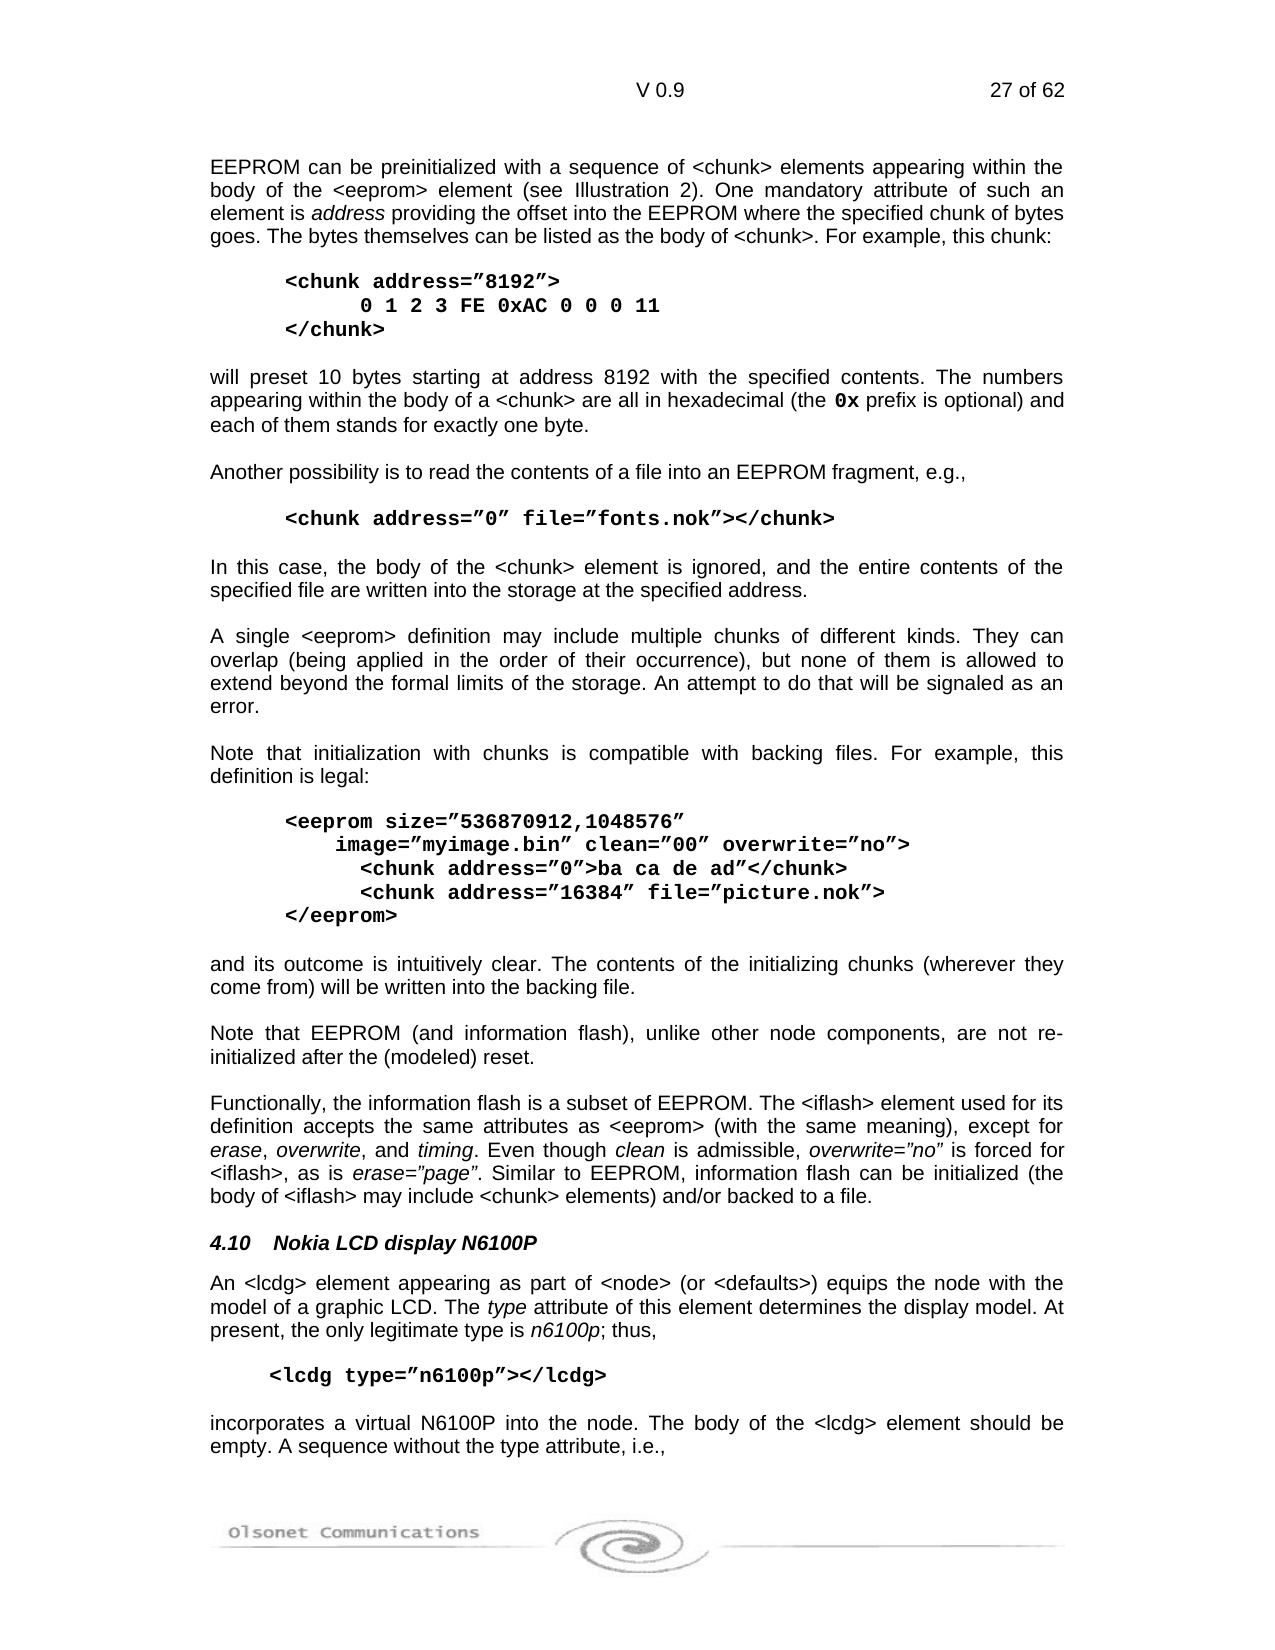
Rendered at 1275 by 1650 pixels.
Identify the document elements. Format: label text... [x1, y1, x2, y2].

picture [210, 1504, 1065, 1596]
text Note that initialization with chunks is compatible with backing files. For example, this definition is legal: [210, 741, 1065, 788]
text Another possibility is to read the contents of a file into an EEPROM fragment, e.g., [210, 461, 1065, 484]
text <chunk address=”8192”> [210, 272, 1065, 295]
text image=”myimage.bin” clean=”00” overwrite=”no”> [210, 834, 1065, 858]
text <eeprom size=”536870912,1048576” [210, 811, 1065, 834]
text and its outcome is intuitively clear. The contents of the initializing chunks (wherever they come from) will be written into the backing file. [210, 952, 1065, 999]
text A single <eeprom> definition may include multiple chunks of different kinds. They can overlap (being applied in the order of their occurrence), but none of them is allowed to extend beyond the formal limits of the storage. An attempt to do that will be signaled as an error. [210, 625, 1065, 718]
text 0 1 2 3 FE 0xAC 0 0 0 11 [210, 295, 1065, 319]
text </eeprom> [210, 905, 1065, 929]
subtitle Nokia LCD display N6100P [210, 1231, 1065, 1254]
text <lcdg type=”n6100p”></lcdg> [269, 1365, 1065, 1388]
text </chunk> [210, 319, 1065, 342]
text An <lcdg> element appearing as part of <node> (or <defaults>) equips the node with the model of a graphic LCD. The type attribute of this element determines the display model. At present, the only legitimate type is n6100p; thus, [210, 1272, 1065, 1342]
text EEPROM can be preinitialized with a sequence of <chunk> elements appearing within the body of the <eeprom> element (see Illustration 2). One mandatory attribute of such an element is address providing the offset into the EEPROM where the specified chunk of bytes goes. The bytes themselves can be listed as the body of <chunk>. For example, this chunk: [210, 155, 1065, 248]
text <chunk address=”16384” file=”picture.nok”> [210, 882, 1065, 905]
text will preset 10 bytes starting at address 8192 with the specified contents. The numbers appearing within the body of a <chunk> are all in hexadecimal (the 0x prefix is optional) and each of them stands for exactly one byte. [210, 366, 1065, 437]
text <chunk address=”0”>ba ca de ad”</chunk> [210, 858, 1065, 882]
text In this case, the body of the <chunk> element is ignored, and the entire contents of the specified file are written into the storage at the specified address. [210, 555, 1065, 602]
text incorporates a virtual N6100P into the node. The body of the <lcdg> element should be empty. A sequence without the type attribute, i.e., [210, 1412, 1065, 1458]
text <chunk address=”0” file=”fonts.nok”></chunk> [210, 507, 1065, 532]
text Functionally, the information flash is a subset of EEPROM. The <iflash> element used for its definition accepts the same attributes as <eeprom> (with the same meaning), except for erase, overwrite, and timing. Even though clean is admissible, overwrite=”no” is forced for <iflash>, as is erase=”page”. Similar to EEPROM, information flash can be initialized (the body of <iflash> may include <chunk> elements) and/or backed to a file. [210, 1092, 1065, 1208]
text Note that EEPROM (and information flash), unlike other node components, are not re-initialized after the (modeled) reset. [210, 1022, 1065, 1068]
